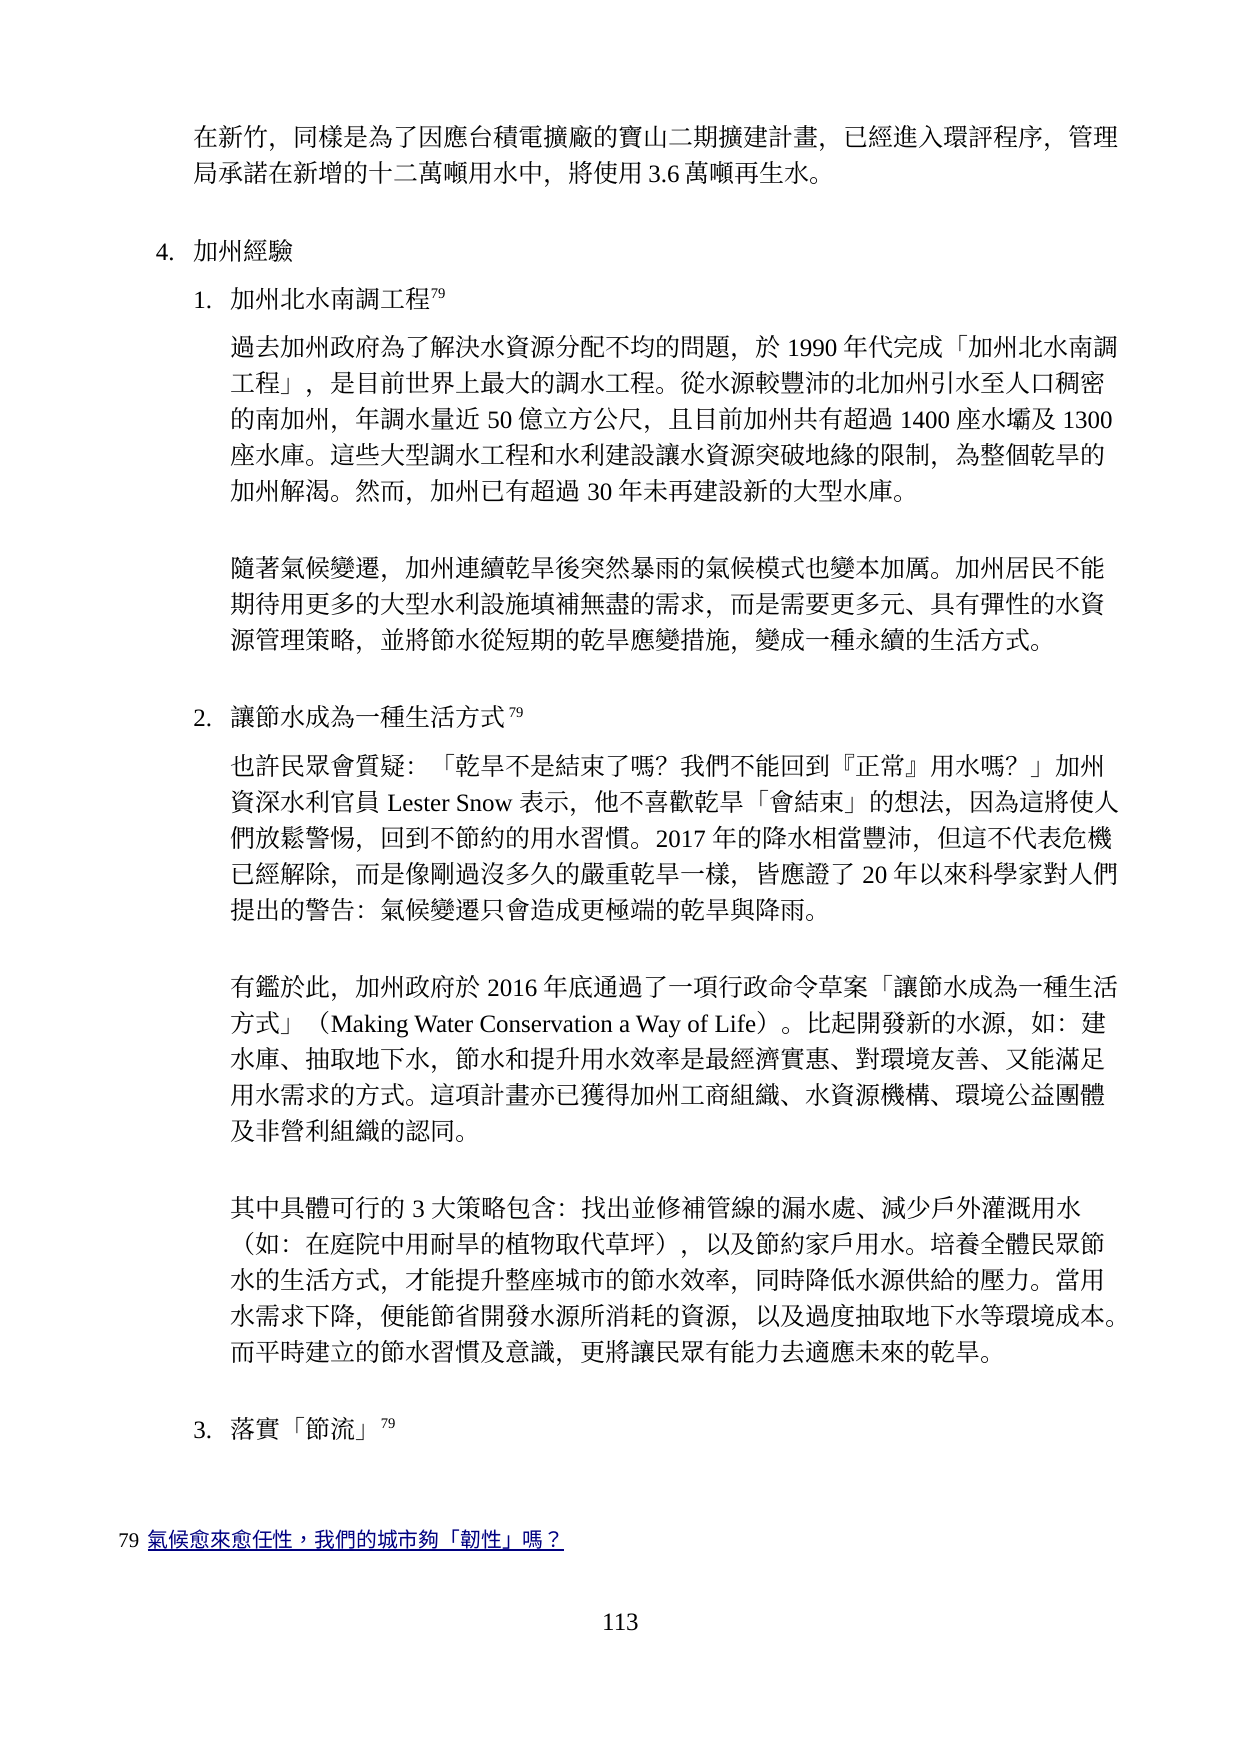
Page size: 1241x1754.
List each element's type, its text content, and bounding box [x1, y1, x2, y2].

list 加州經驗 [156, 231, 1122, 267]
list 有鑑於此，加州政府於 2016 年底通過了一項行政命令草案「讓節水成為一種生活方式」（Making Water Conservation a Way of Life）。比起開發新的水源，如：建水庫、抽取地下水，節水和提升用水效率是最經濟實惠、對環境友善、又能滿足用水需求的方式。這項計畫亦已獲得加州工商組織、水資源機構、環境公益團體及非營利組織的認同。 [193, 967, 1122, 1176]
list 也許民眾會質疑：「乾旱不是結束了嗎？我們不能回到『正常』用水嗎？」加州資深水利官員 Lester Snow 表示，他不喜歡乾旱「會結束」的想法，因為這將使人們放鬆警惕，回到不節約的用水習慣。2017 年的降水相當豐沛，但這不代表危機已經解除，而是像剛過沒多久的嚴重乾旱一樣，皆應證了 20 年以來科學家對人們提出的警告：氣候變遷只會造成更極端的乾旱與降雨。 [193, 747, 1122, 955]
list 加州北水南調工程 [193, 280, 1122, 316]
list 讓節水成為一種生活方式79 [193, 698, 1122, 734]
list 落實「節流」79 [193, 1409, 1122, 1445]
list 氣候愈來愈任性，我們的城市夠「韌性」嗎？ [118, 1525, 1122, 1578]
list 過去加州政府為了解決水資源分配不均的問題，於 1990 年代完成「加州北水南調工程」，是目前世界上最大的調水工程。從水源較豐沛的北加州引水至人口稠密的南加州，年調水量近 50 億立方公尺，且目前加州共有超過 1400 座水壩及 1300 座水庫。這些大型調水工程和水利建設讓水資源突破地緣的限制，為整個乾旱的加州解渴。然而，加州已有超過 30 年未再建設新的大型水庫。 [193, 328, 1122, 537]
list 隨著氣候變遷，加州連續乾旱後突然暴雨的氣候模式也變本加厲。加州居民不能期待用更多的大型水利設施填補無盡的需求，而是需要更多元、具有彈性的水資源管理策略，並將節水從短期的乾旱應變措施，變成一種永續的生活方式。 [193, 549, 1122, 686]
list 在新竹，同樣是為了因應台積電擴廠的寶山二期擴建計畫，已經進入環評程序，管理局承諾在新增的十二萬噸用水中，將使用3.6萬噸再生水。 [156, 118, 1122, 219]
list 其中具體可行的 3 大策略包含：找出並修補管線的漏水處、減少戶外灌溉用水（如：在庭院中用耐旱的植物取代草坪），以及節約家戶用水。培養全體民眾節水的生活方式，才能提升整座城市的節水效率，同時降低水源供給的壓力。當用水需求下降，便能節省開發水源所消耗的資源，以及過度抽取地下水等環境成本。而平時建立的節水習慣及意識，更將讓民眾有能力去適應未來的乾旱。 [193, 1188, 1122, 1397]
